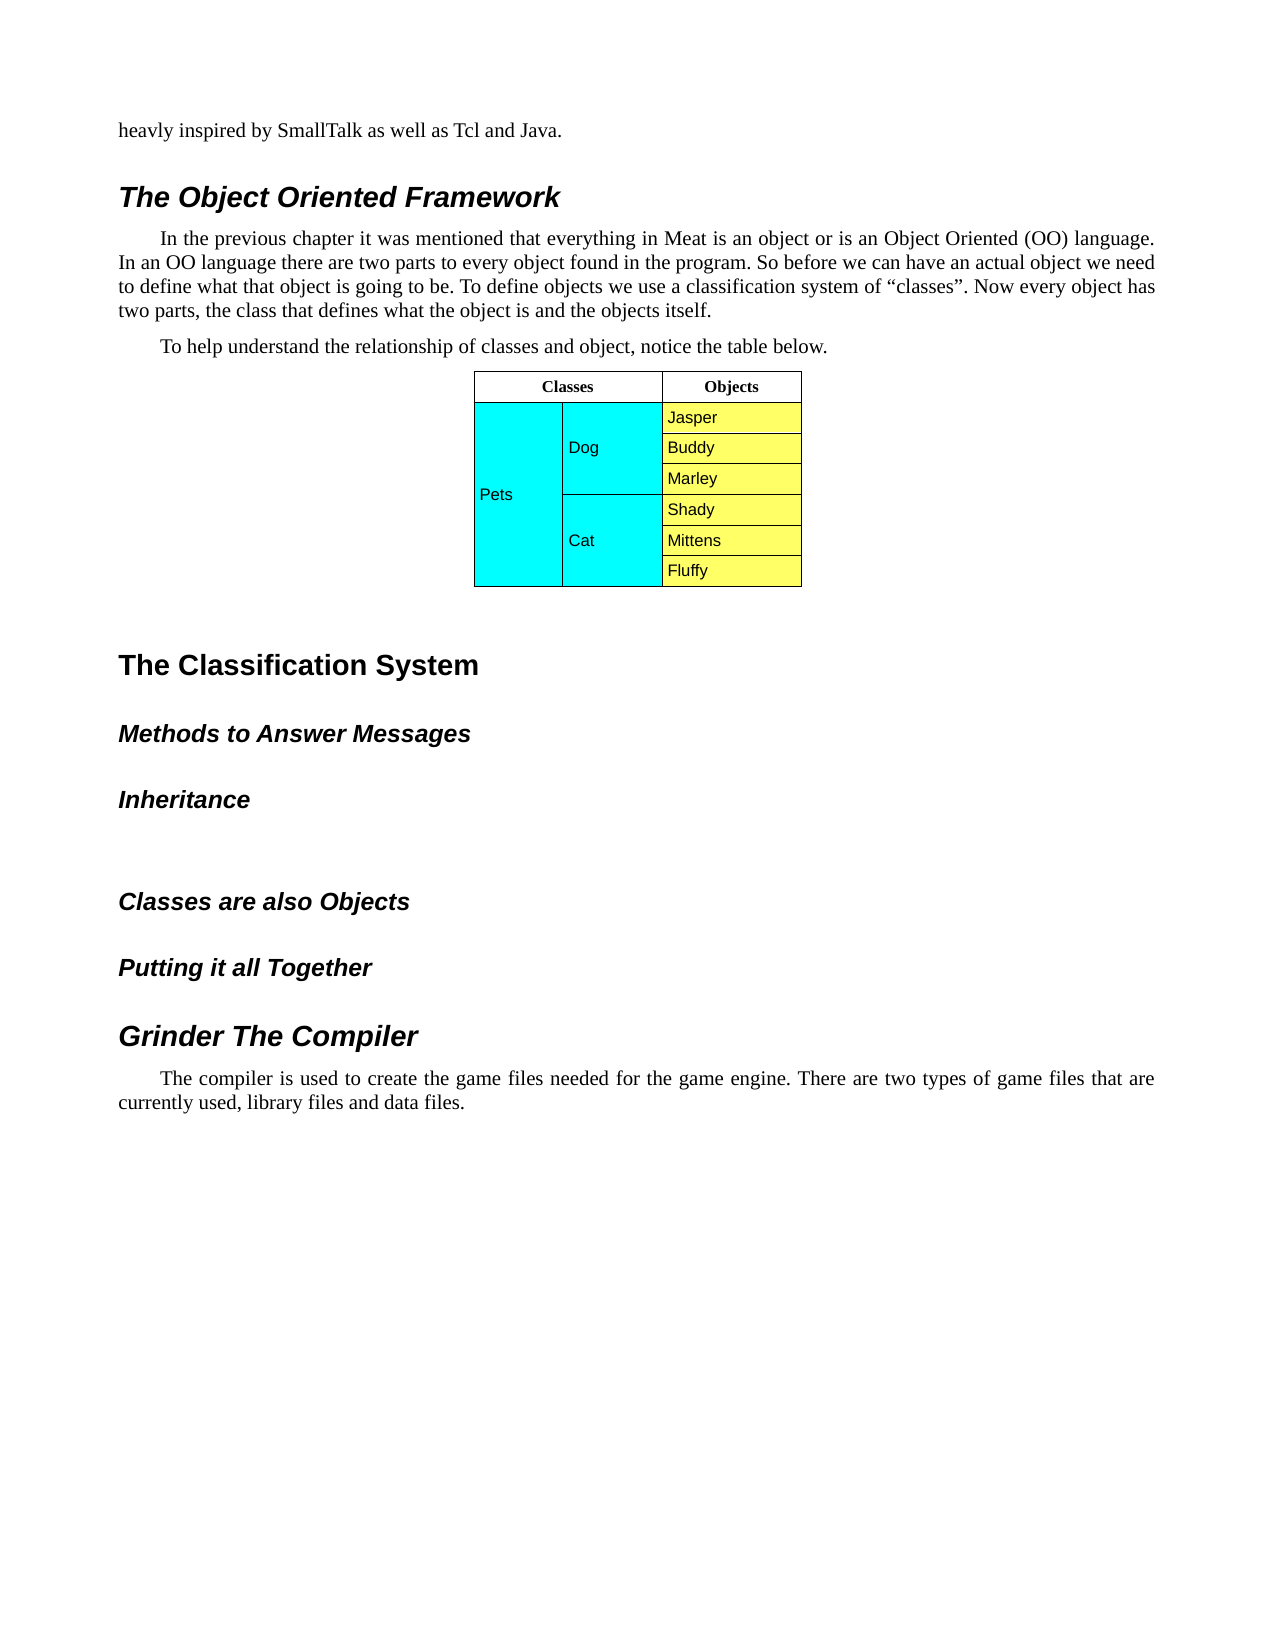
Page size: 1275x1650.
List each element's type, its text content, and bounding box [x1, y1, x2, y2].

table_cell Shady [663, 495, 801, 525]
table_cell Fluffy [663, 556, 801, 586]
subtitle The Classification System [118, 648, 1157, 681]
subtitle Classes are also Objects [118, 887, 1157, 916]
table_cell Buddy [663, 434, 801, 463]
table_header Objects [663, 372, 801, 402]
table_cell Marley [663, 464, 801, 494]
text To help understand the relationship of classes and object, notice the table below. [118, 334, 1157, 358]
subtitle The Object Oriented Framework [118, 180, 1157, 213]
table_cell Mittens [663, 526, 801, 555]
table_cell Jasper [663, 403, 801, 432]
subtitle Inheritance [118, 785, 1157, 813]
table_cell Pets [475, 403, 562, 586]
subtitle Methods to Answer Messages [118, 719, 1157, 747]
table_cell Dog [563, 403, 662, 494]
table_header Classes [475, 372, 662, 402]
subtitle Grinder The Compiler [118, 1019, 1157, 1053]
text heavly inspired by SmallTalk as well as Tcl and Java. [118, 118, 1157, 142]
text In the previous chapter it was mentioned that everything in Meat is an object or is an Object Oriented (OO) language. In an OO language there are two parts to every object found in the program. So before we can have an actual object we need to define what that object is going to be. To define objects we use a classification system of “classes”. Now every object has two parts, the class that defines what the object is and the objects itself. [118, 226, 1157, 322]
text The compiler is used to create the game files needed for the game engine. There are two types of game files that are currently used, library files and data files. [118, 1066, 1157, 1114]
table_cell Cat [563, 495, 662, 586]
subtitle Putting it all Together [118, 953, 1157, 982]
